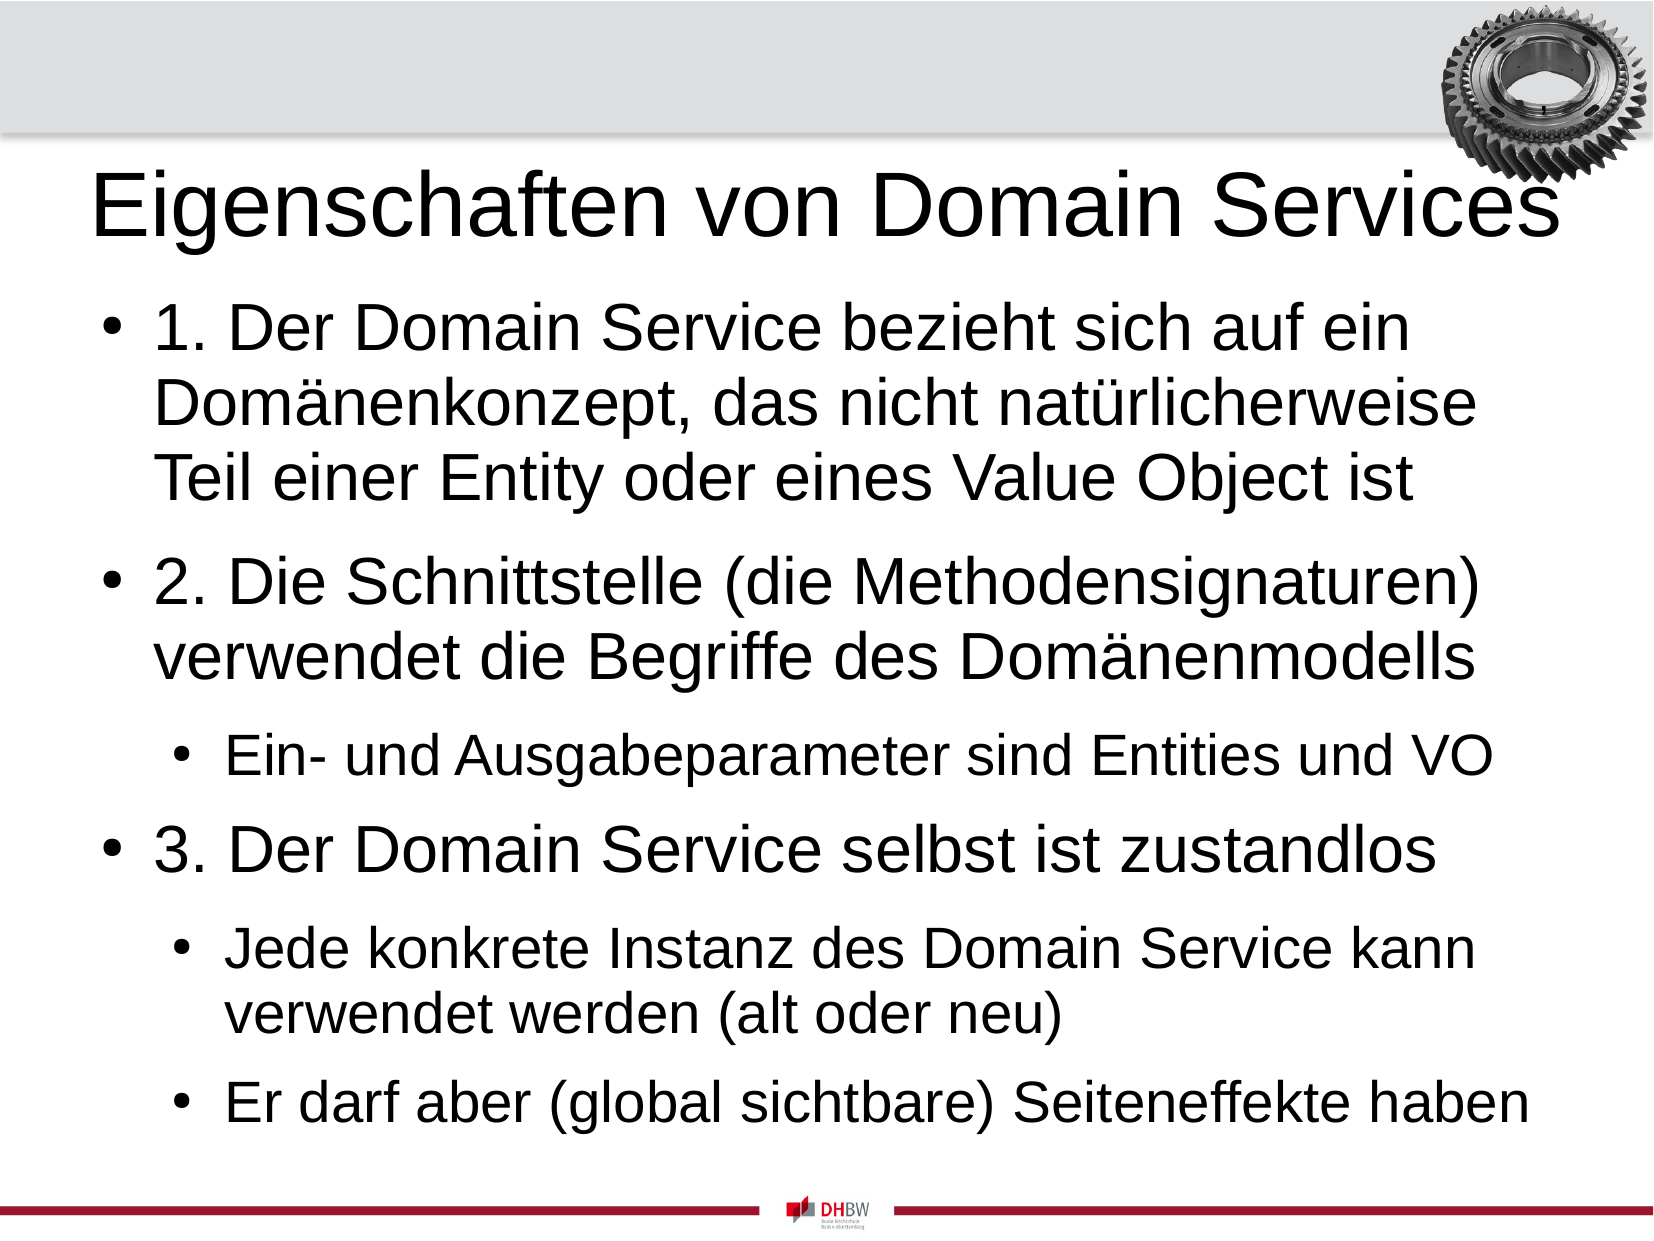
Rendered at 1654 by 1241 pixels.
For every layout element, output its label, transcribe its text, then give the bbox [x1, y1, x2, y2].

title Eigenschaften von Domain Services [82, 147, 1571, 257]
picture [0, 0, 1654, 1237]
list 1. Der Domain Service bezieht sich auf ein Domänenkonzept, das nicht natürlicherweise Teil einer Entity oder eines Value Object ist 2. Die Schnittstelle (die Methodensignaturen) verwendet die Begriffe des Domänenmodells Ein- und Ausgabeparameter sind Entities und VO 3. Der Domain Service selbst ist zustandlos Jede konkrete Instanz des Domain Service kann verwendet werden (alt oder neu) Er darf aber (global sichtbare) Seiteneffekte haben [82, 290, 1571, 1135]
